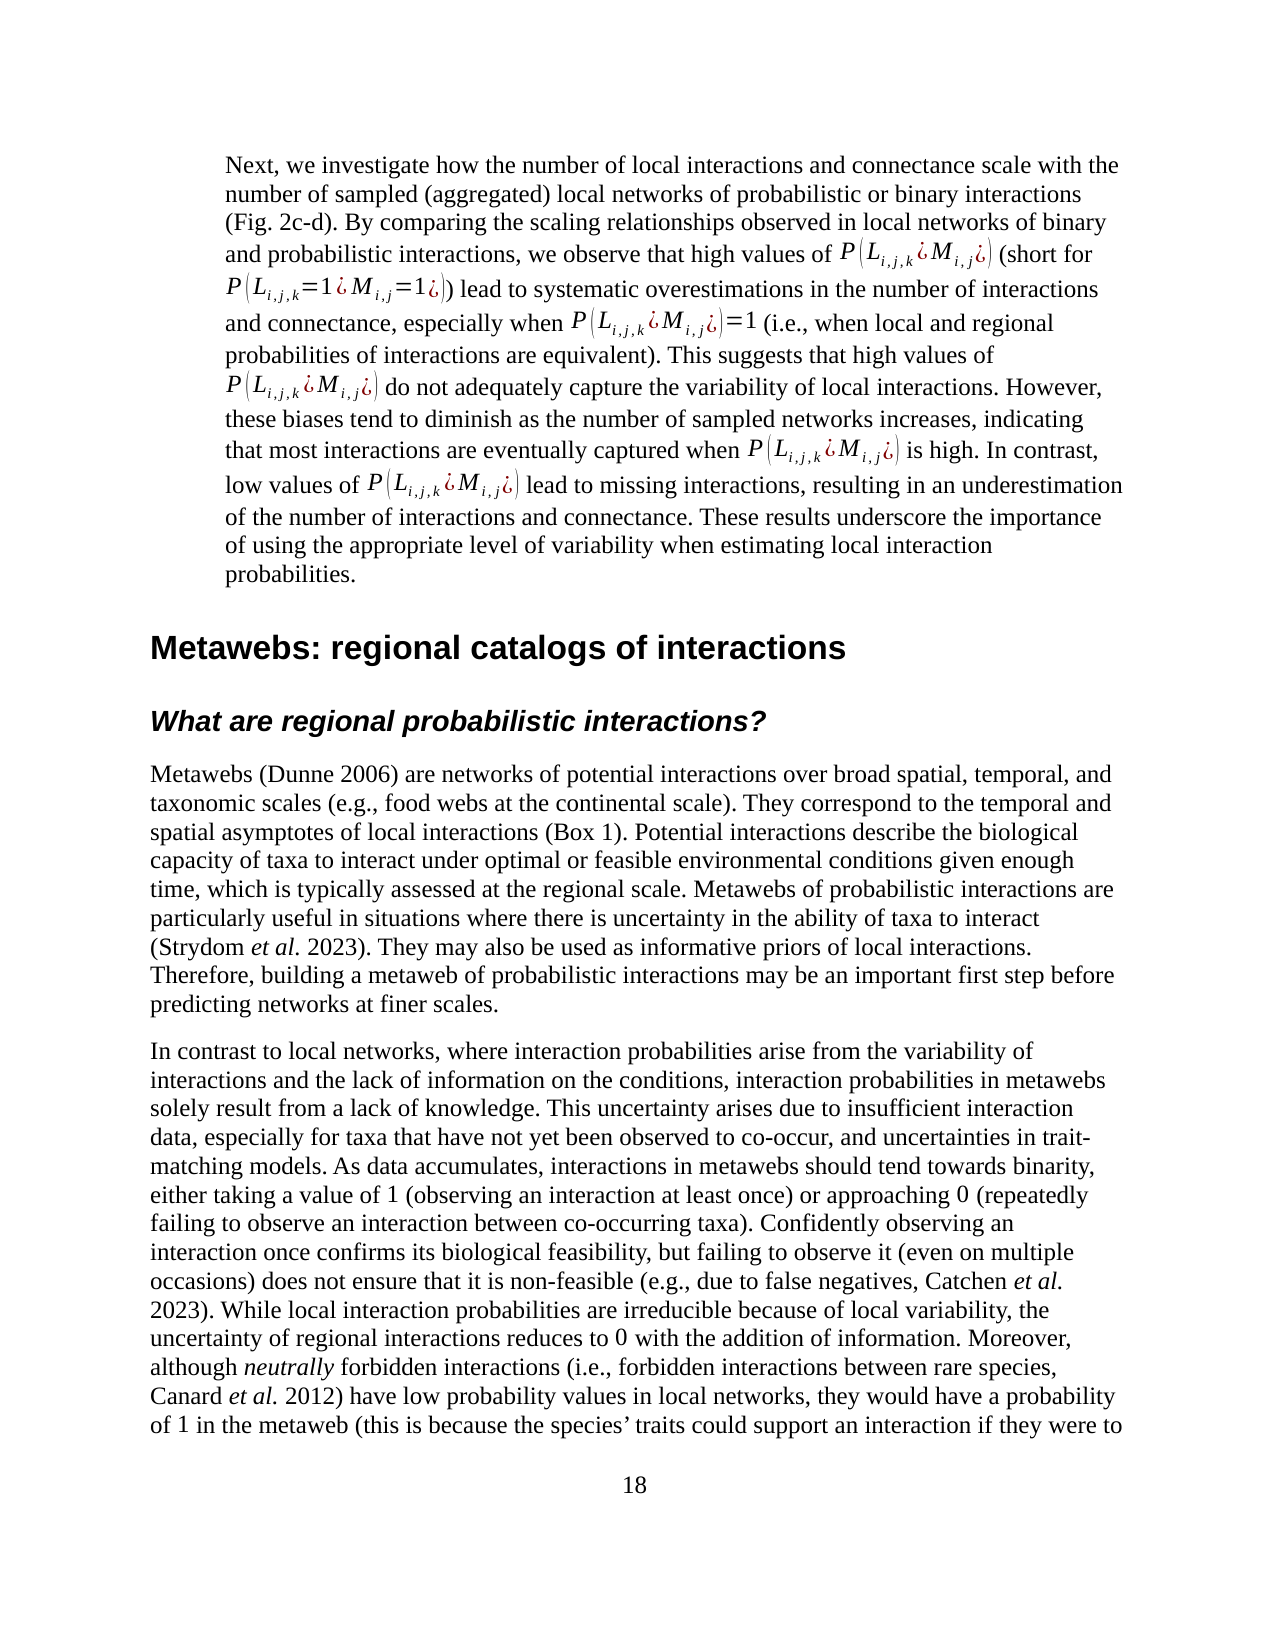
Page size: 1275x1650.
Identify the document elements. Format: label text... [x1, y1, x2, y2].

subtitle Metawebs: regional catalogs of interactions [150, 628, 1125, 667]
text Metawebs (Dunne 2006) are networks of potential interactions over broad spatial, temporal, and taxonomic scales (e.g., food webs at the continental scale). They correspond to the temporal and spatial asymptotes of local interactions (Box 1). Potential interactions describe the biological capacity of taxa to interact under optimal or feasible environmental conditions given enough time, which is typically assessed at the regional scale. Metawebs of probabilistic interactions are particularly useful in situations where there is uncertainty in the ability of taxa to interact (Strydom et al. 2023). They may also be used as informative priors of local interactions. Therefore, building a metaweb of probabilistic interactions may be an important first step before predicting networks at finer scales. [150, 759, 1125, 1018]
text Next, we investigate how the number of local interactions and connectance scale with the number of sampled (aggregated) local networks of probabilistic or binary interactions (Fig. 2c-d). By comparing the scaling relationships observed in local networks of binary and probabilistic interactions, we observe that high values of (short for ) lead to systematic overestimations in the number of interactions and connectance, especially when (i.e., when local and regional probabilities of interactions are equivalent). This suggests that high values of do not adequately capture the variability of local interactions. However, these biases tend to diminish as the number of sampled networks increases, indicating that most interactions are eventually captured when is high. In contrast, low values of lead to missing interactions, resulting in an underestimation of the number of interactions and connectance. These results underscore the importance of using the appropriate level of variability when estimating local interaction probabilities. [225, 150, 1125, 588]
text In contrast to local networks, where interaction probabilities arise from the variability of interactions and the lack of information on the conditions, interaction probabilities in metawebs solely result from a lack of knowledge. This uncertainty arises due to insufficient interaction data, especially for taxa that have not yet been observed to co-occur, and uncertainties in trait-matching models. As data accumulates, interactions in metawebs should tend towards binarity, either taking a value of (observing an interaction at least once) or approaching (repeatedly failing to observe an interaction between co-occurring taxa). Confidently observing an interaction once confirms its biological feasibility, but failing to observe it (even on multiple occasions) does not ensure that it is non-feasible (e.g., due to false negatives, Catchen et al. 2023). While local interaction probabilities are irreducible because of local variability, the uncertainty of regional interactions reduces to with the addition of information. Moreover, although neutrally forbidden interactions (i.e., forbidden interactions between rare species, Canard et al. 2012) have low probability values in local networks, they would have a probability of in the metaweb (this is because the species’ traits could support an interaction if they were to [150, 1036, 1125, 1438]
subtitle What are regional probabilistic interactions? [150, 704, 1125, 738]
